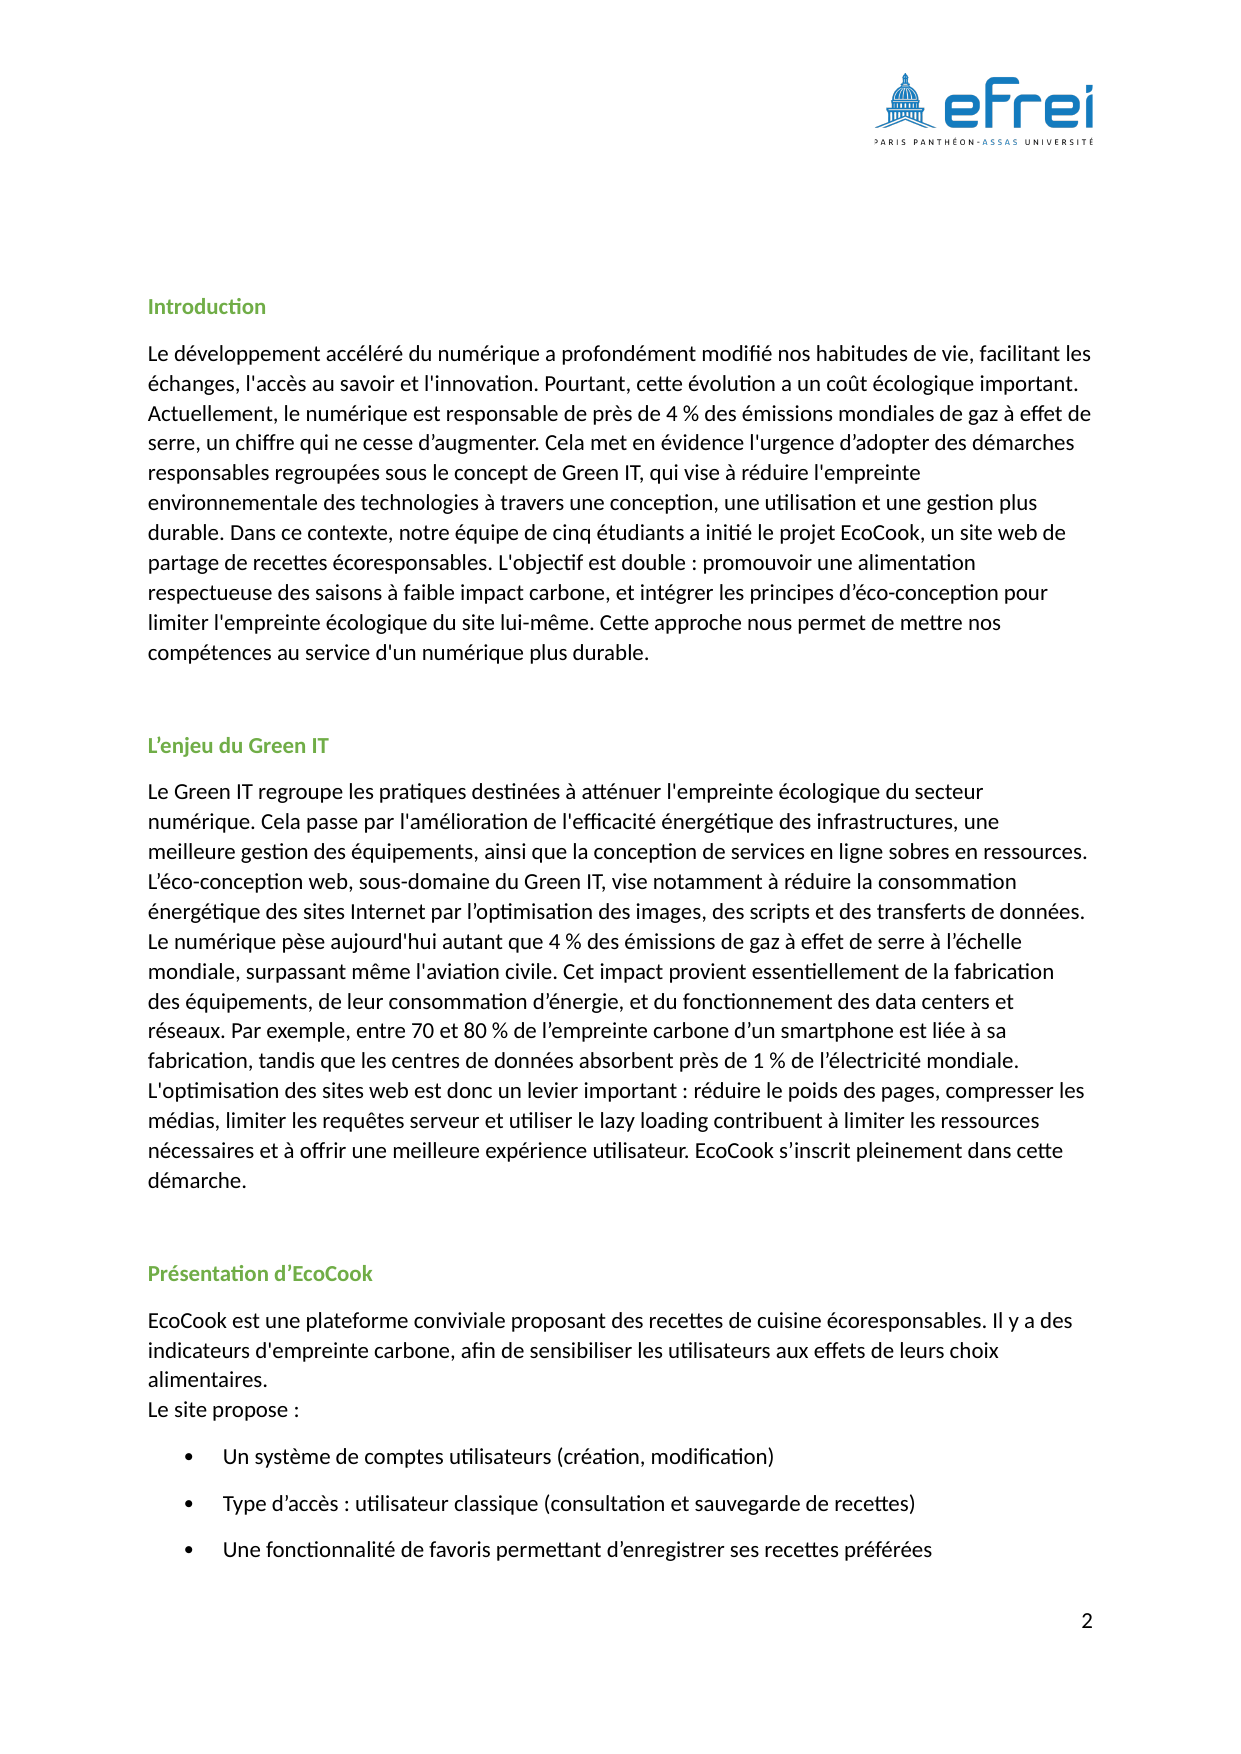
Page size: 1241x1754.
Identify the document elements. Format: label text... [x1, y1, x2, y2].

text Le Green IT regroupe les pratiques destinées à atténuer l'empreinte écologique du secteur numérique. Cela passe par l'amélioration de l'efficacité énergétique des infrastructures, une meilleure gestion des équipements, ainsi que la conception de services en ligne sobres en ressources. L’éco-conception web, sous-domaine du Green IT, vise notamment à réduire la consommation énergétique des sites Internet par l’optimisation des images, des scripts et des transferts de données. Le numérique pèse aujourd'hui autant que 4 % des émissions de gaz à effet de serre à l’échelle mondiale, surpassant même l'aviation civile. Cet impact provient essentiellement de la fabrication des équipements, de leur consommation d’énergie, et du fonctionnement des data centers et réseaux. Par exemple, entre 70 et 80 % de l’empreinte carbone d’un smartphone est liée à sa fabrication, tandis que les centres de données absorbent près de 1 % de l’électricité mondiale. L'optimisation des sites web est donc un levier important : réduire le poids des pages, compresser les médias, limiter les requêtes serveur et utiliser le lazy loading contribuent à limiter les ressources nécessaires et à offrir une meilleure expérience utilisateur. EcoCook s’inscrit pleinement dans cette démarche. [148, 777, 1093, 1194]
list Type d’accès : utilisateur classique (consultation et sauvegarde de recettes) [185, 1489, 1093, 1517]
list Un système de comptes utilisateurs (création, modification) [185, 1442, 1093, 1470]
text Le développement accéléré du numérique a profondément modifié nos habitudes de vie, facilitant les échanges, l'accès au savoir et l'innovation. Pourtant, cette évolution a un coût écologique important. Actuellement, le numérique est responsable de près de 4 % des émissions mondiales de gaz à effet de serre, un chiffre qui ne cesse d’augmenter. Cela met en évidence l'urgence d’adopter des démarches responsables regroupées sous le concept de Green IT, qui vise à réduire l'empreinte environnementale des technologies à travers une conception, une utilisation et une gestion plus durable. Dans ce contexte, notre équipe de cinq étudiants a initié le projet EcoCook, un site web de partage de recettes écoresponsables. L'objectif est double : promouvoir une alimentation respectueuse des saisons à faible impact carbone, et intégrer les principes d’éco-conception pour limiter l'empreinte écologique du site lui-même. Cette approche nous permet de mettre nos compétences au service d'un numérique plus durable. [148, 339, 1093, 666]
text Présentation d’EcoCook [148, 1259, 1093, 1287]
list Une fonctionnalité de favoris permettant d’enregistrer ses recettes préférées [185, 1535, 1093, 1563]
text EcoCook est une plateforme conviviale proposant des recettes de cuisine écoresponsables. Il y a des indicateurs d'empreinte carbone, afin de sensibiliser les utilisateurs aux effets de leurs choix alimentaires. Le site propose : [148, 1306, 1093, 1423]
text Introduction [148, 292, 1093, 320]
text L’enjeu du Green IT [148, 731, 1093, 759]
